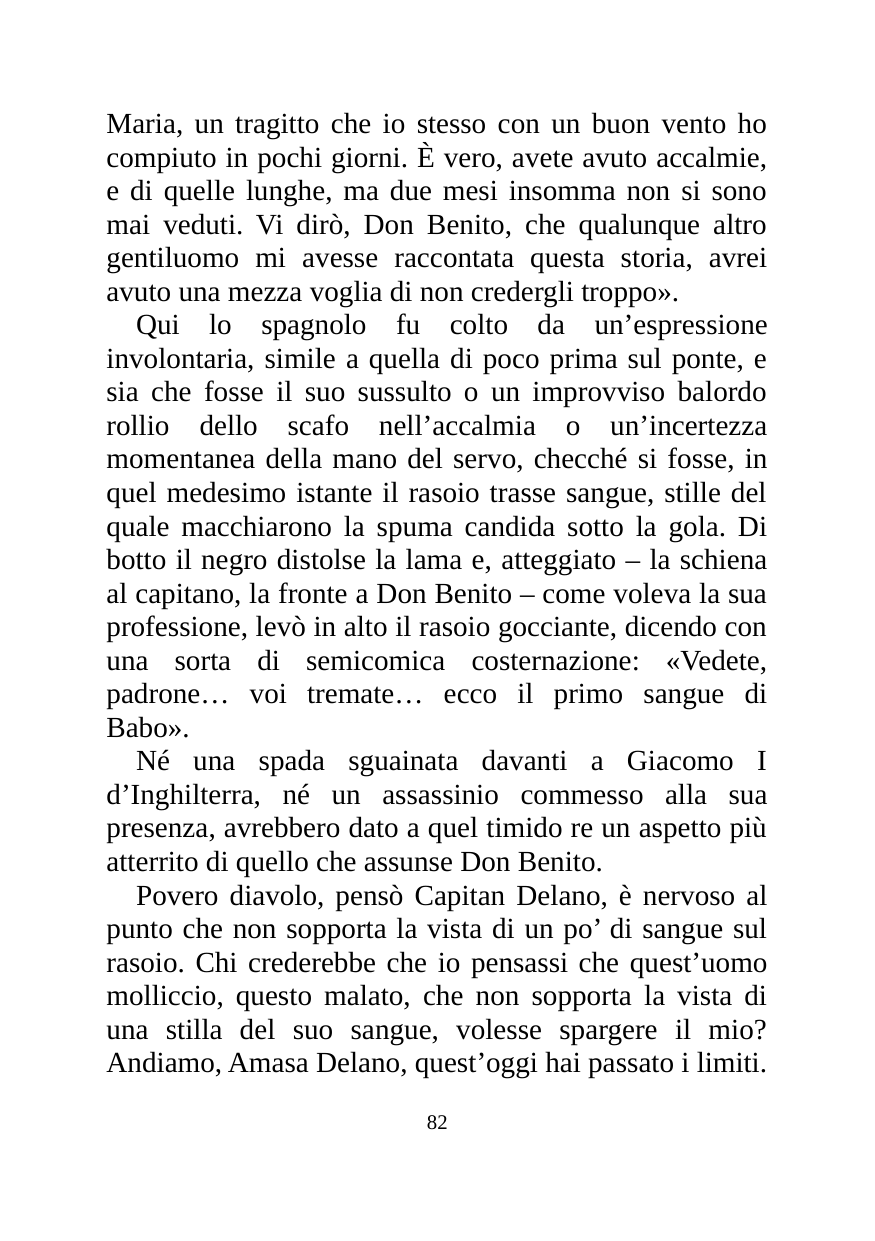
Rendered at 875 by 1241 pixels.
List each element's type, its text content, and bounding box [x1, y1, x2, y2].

text Povero diavolo, pensò Capitan Delano, è nervoso al punto che non sopporta la vista di un po’ di sangue sul rasoio. Chi crederebbe che io pensassi che quest’uomo molliccio, questo malato, che non sopporta la vista di una stilla del suo sangue, volesse spargere il mio? Andiamo, Amasa Delano, quest’oggi hai passato i limiti. [106, 878, 768, 1079]
text Maria, un tragitto che io stesso con un buon vento ho compiuto in pochi giorni. È vero, avete avuto accalmie, e di quelle lunghe, ma due mesi insomma non si sono mai veduti. Vi dirò, Don Benito, che qualunque altro gentiluomo mi avesse raccontata questa storia, avrei avuto una mezza voglia di non credergli troppo». [106, 106, 768, 307]
text Qui lo spagnolo fu colto da un’espressione involontaria, simile a quella di poco prima sul ponte, e sia che fosse il suo sussulto o un improvviso balordo rollio dello scafo nell’accalmia o un’incertezza momentanea della mano del servo, checché si fosse, in quel medesimo istante il rasoio trasse sangue, stille del quale macchiarono la spuma candida sotto la gola. Di botto il negro distolse la lama e, atteggiato – la schiena al capitano, la fronte a Don Benito – come voleva la sua professione, levò in alto il rasoio gocciante, dicendo con una sorta di semicomica costernazione: «Vedete, padrone… voi tremate… ecco il primo sangue di Babo». [106, 307, 768, 743]
text Né una spada sguainata davanti a Giacomo I d’Inghilterra, né un assassinio commesso alla sua presenza, avrebbero dato a quel timido re un aspetto più atterrito di quello che assunse Don Benito. [106, 743, 768, 878]
